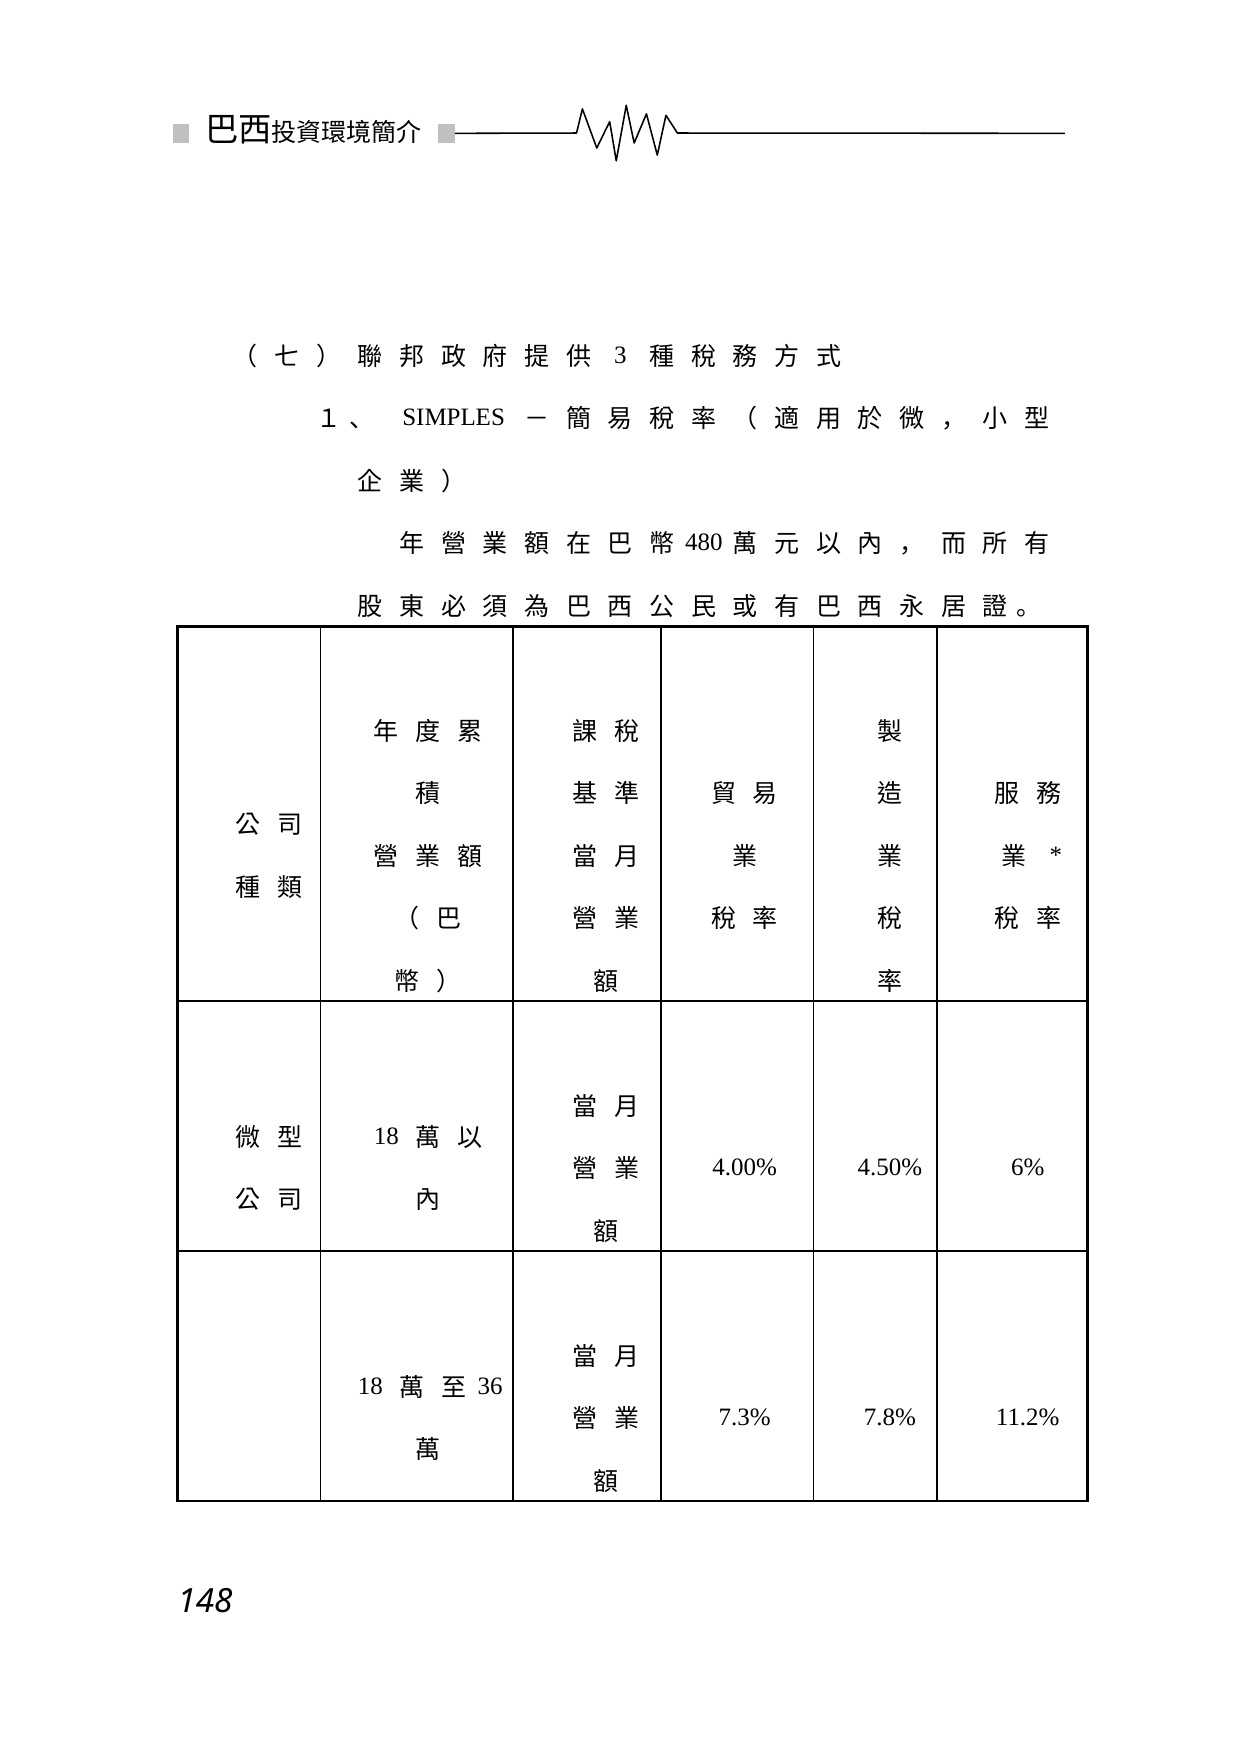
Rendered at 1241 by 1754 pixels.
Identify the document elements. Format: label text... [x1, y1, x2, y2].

table_cell 18萬以內 [321, 1002, 512, 1250]
table_cell 4.00% [662, 1002, 813, 1250]
table_cell 當月營業額 [514, 1252, 660, 1500]
text （七）聯邦政府提供3種稅務方式 [207, 313, 1058, 375]
table_cell 11.2% [938, 1252, 1086, 1500]
table_cell 18萬至36萬 [321, 1252, 512, 1500]
table_cell 當月營業額 [514, 1002, 660, 1250]
table_header 課稅基準 當月營業額 [514, 628, 660, 1000]
table_header 貿易業 稅率 [662, 628, 813, 1000]
text １、SIMPLES－簡易稅率（適用於微，小型企業） [281, 375, 1058, 500]
table_cell 7.8% [814, 1252, 936, 1500]
table_header 公司種類 [179, 628, 320, 1000]
table_header 製造業 稅率 [814, 628, 936, 1000]
table_cell 微型公司 [179, 1002, 320, 1250]
text 年營業額在巴幣480萬元以內，而所有股東必須為巴西公民或有巴西永居證。 [330, 500, 1058, 625]
table_cell 6% [938, 1002, 1086, 1250]
table_cell 4.50% [814, 1002, 936, 1250]
table_cell 7.3% [662, 1252, 813, 1500]
table_header 年度累積 營業額（巴幣） [321, 628, 512, 1000]
table_header 服務業* 稅率 [938, 628, 1086, 1000]
table_cell [179, 1252, 320, 1500]
